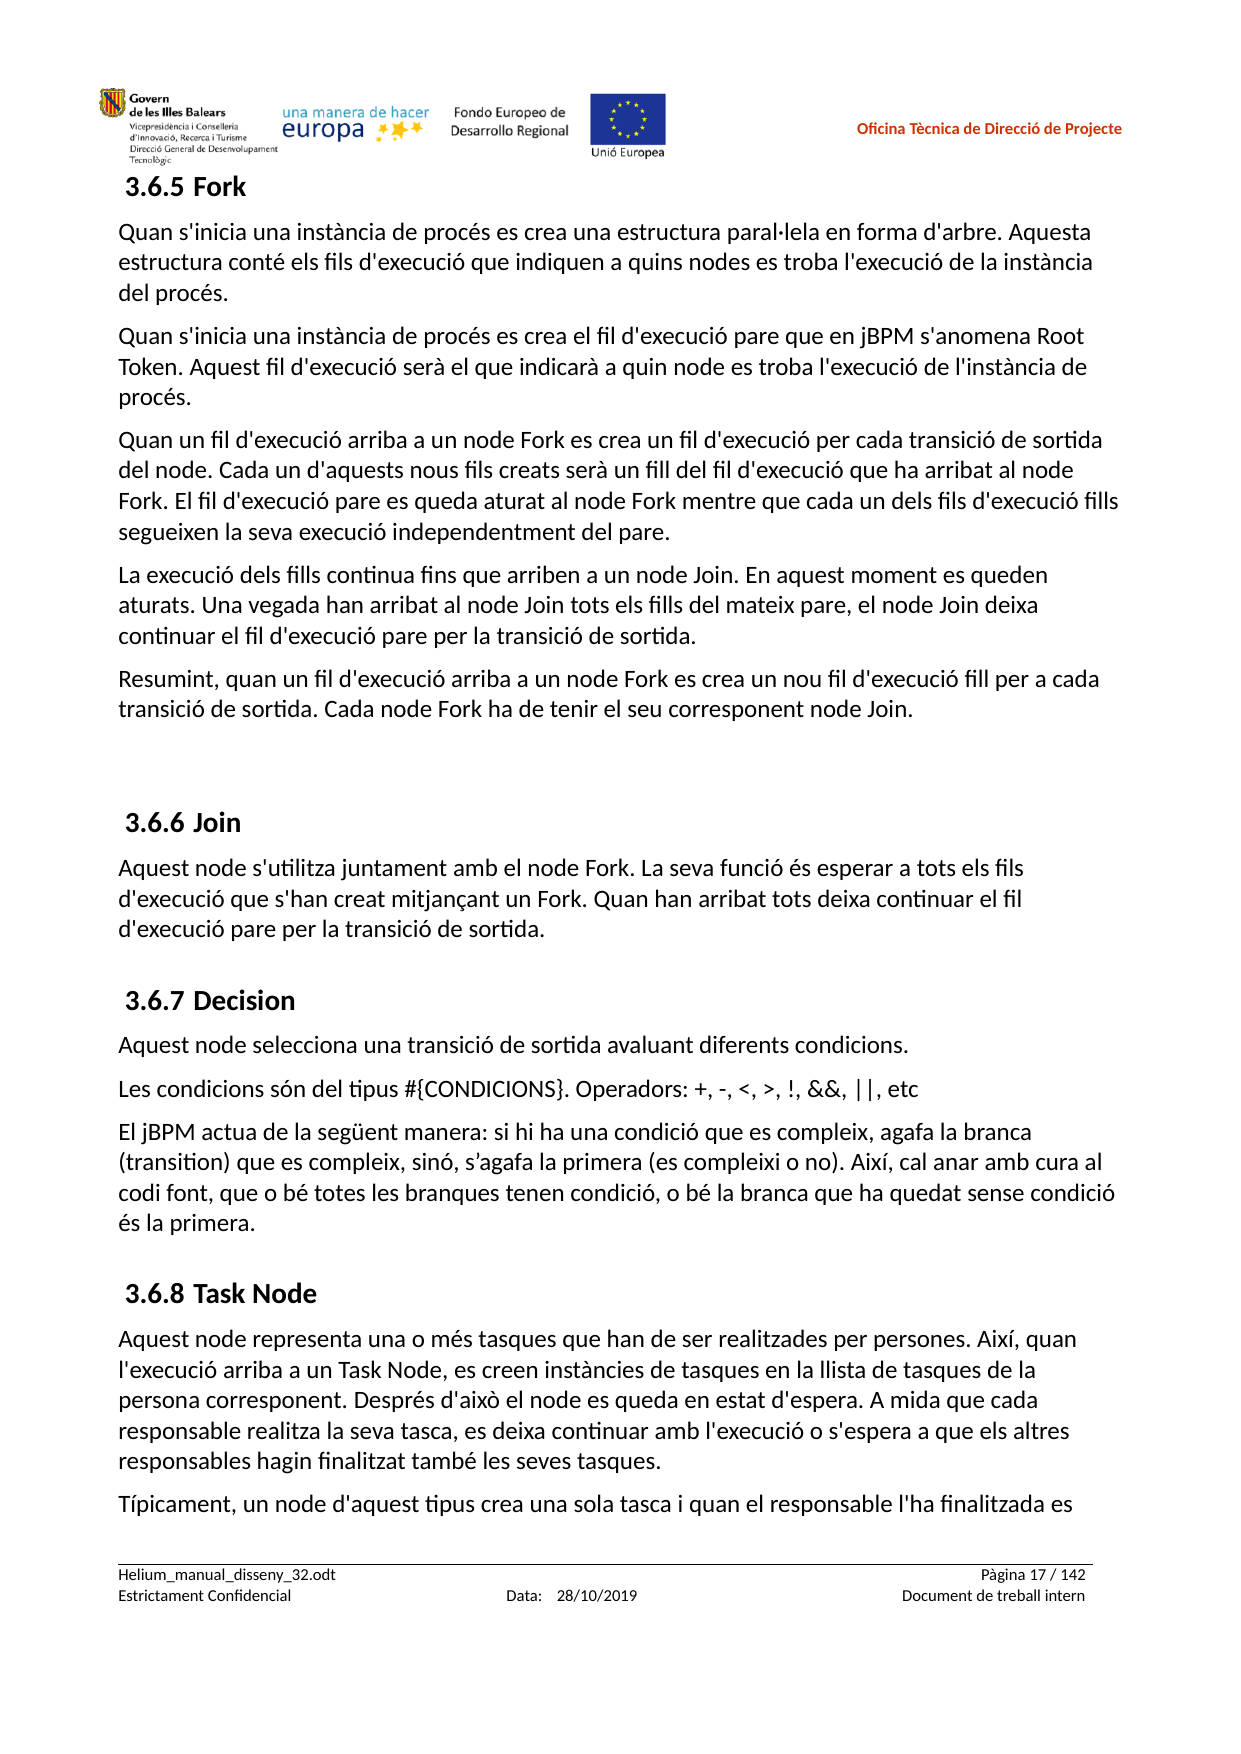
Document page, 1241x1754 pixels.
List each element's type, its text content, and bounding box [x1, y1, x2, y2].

text Típicament, un node d'aquest tipus crea una sola tasca i quan el responsable l'ha finalitzada es [118, 1488, 1122, 1519]
text Quan s'inicia una instància de procés es crea el fil d'execució pare que en jBPM s'anomena Root Token. Aquest fil d'execució serà el que indicarà a quin node es troba l'execució de l'instància de procés. [118, 320, 1122, 412]
text Aquest node s'utilitza juntament amb el node Fork. La seva funció és esperar a tots els fils d'execució que s'han creat mitjançant un Fork. Quan han arribat tots deixa continuar el fil d'execució pare per la transició de sortida. [118, 852, 1122, 944]
text Aquest node representa una o més tasques que han de ser realitzades per persones. Així, quan l'execució arriba a un Task Node, es creen instàncies de tasques en la llista de tasques de la persona corresponent. Després d'això el node es queda en estat d'espera. A mida que cada responsable realitza la seva tasca, es deixa continuar amb l'execució o s'espera a que els altres responsables hagin finalitzat també les seves tasques. [118, 1323, 1122, 1476]
text El jBPM actua de la següent manera: si hi ha una condició que es compleix, agafa la branca (transition) que es compleix, sinó, s’agafa la primera (es compleixi o no). Així, cal anar amb cura al codi font, que o bé totes les branques tenen condició, o bé la branca que ha quedat sense condició és la primera. [118, 1116, 1122, 1238]
text La execució dels fills continua fins que arriben a un node Join. En aquest moment es queden aturats. Una vegada han arribat al node Join tots els fills del mateix pare, el node Join deixa continuar el fil d'execució pare per la transició de sortida. [118, 559, 1122, 650]
subtitle Join [118, 804, 1122, 840]
subtitle Decision [118, 982, 1122, 1017]
subtitle Fork [118, 168, 1122, 203]
text Les condicions són del tipus #{CONDICIONS}. Operadors: +, -, <, >, !, &&, ||, etc [118, 1073, 1122, 1103]
text Aquest node selecciona una transició de sortida avaluant diferents condicions. [118, 1030, 1122, 1060]
text Resumint, quan un fil d'execució arriba a un node Fork es crea un nou fil d'execució fill per a cada transició de sortida. Cada node Fork ha de tenir el seu corresponent node Join. [118, 663, 1122, 724]
picture [99, 87, 668, 166]
subtitle Task Node [118, 1275, 1122, 1311]
text Quan s'inicia una instància de procés es crea una estructura paral·lela en forma d'arbre. Aquesta estructura conté els fils d'execució que indiquen a quins nodes es troba l'execució de la instància del procés. [118, 216, 1122, 308]
text Quan un fil d'execució arriba a un node Fork es crea un fil d'execució per cada transició de sortida del node. Cada un d'aquests nous fils creats serà un fill del fil d'execució que ha arribat al node Fork. El fil d'execució pare es queda aturat al node Fork mentre que cada un dels fils d'execució fills segueixen la seva execució independentment del pare. [118, 424, 1122, 546]
